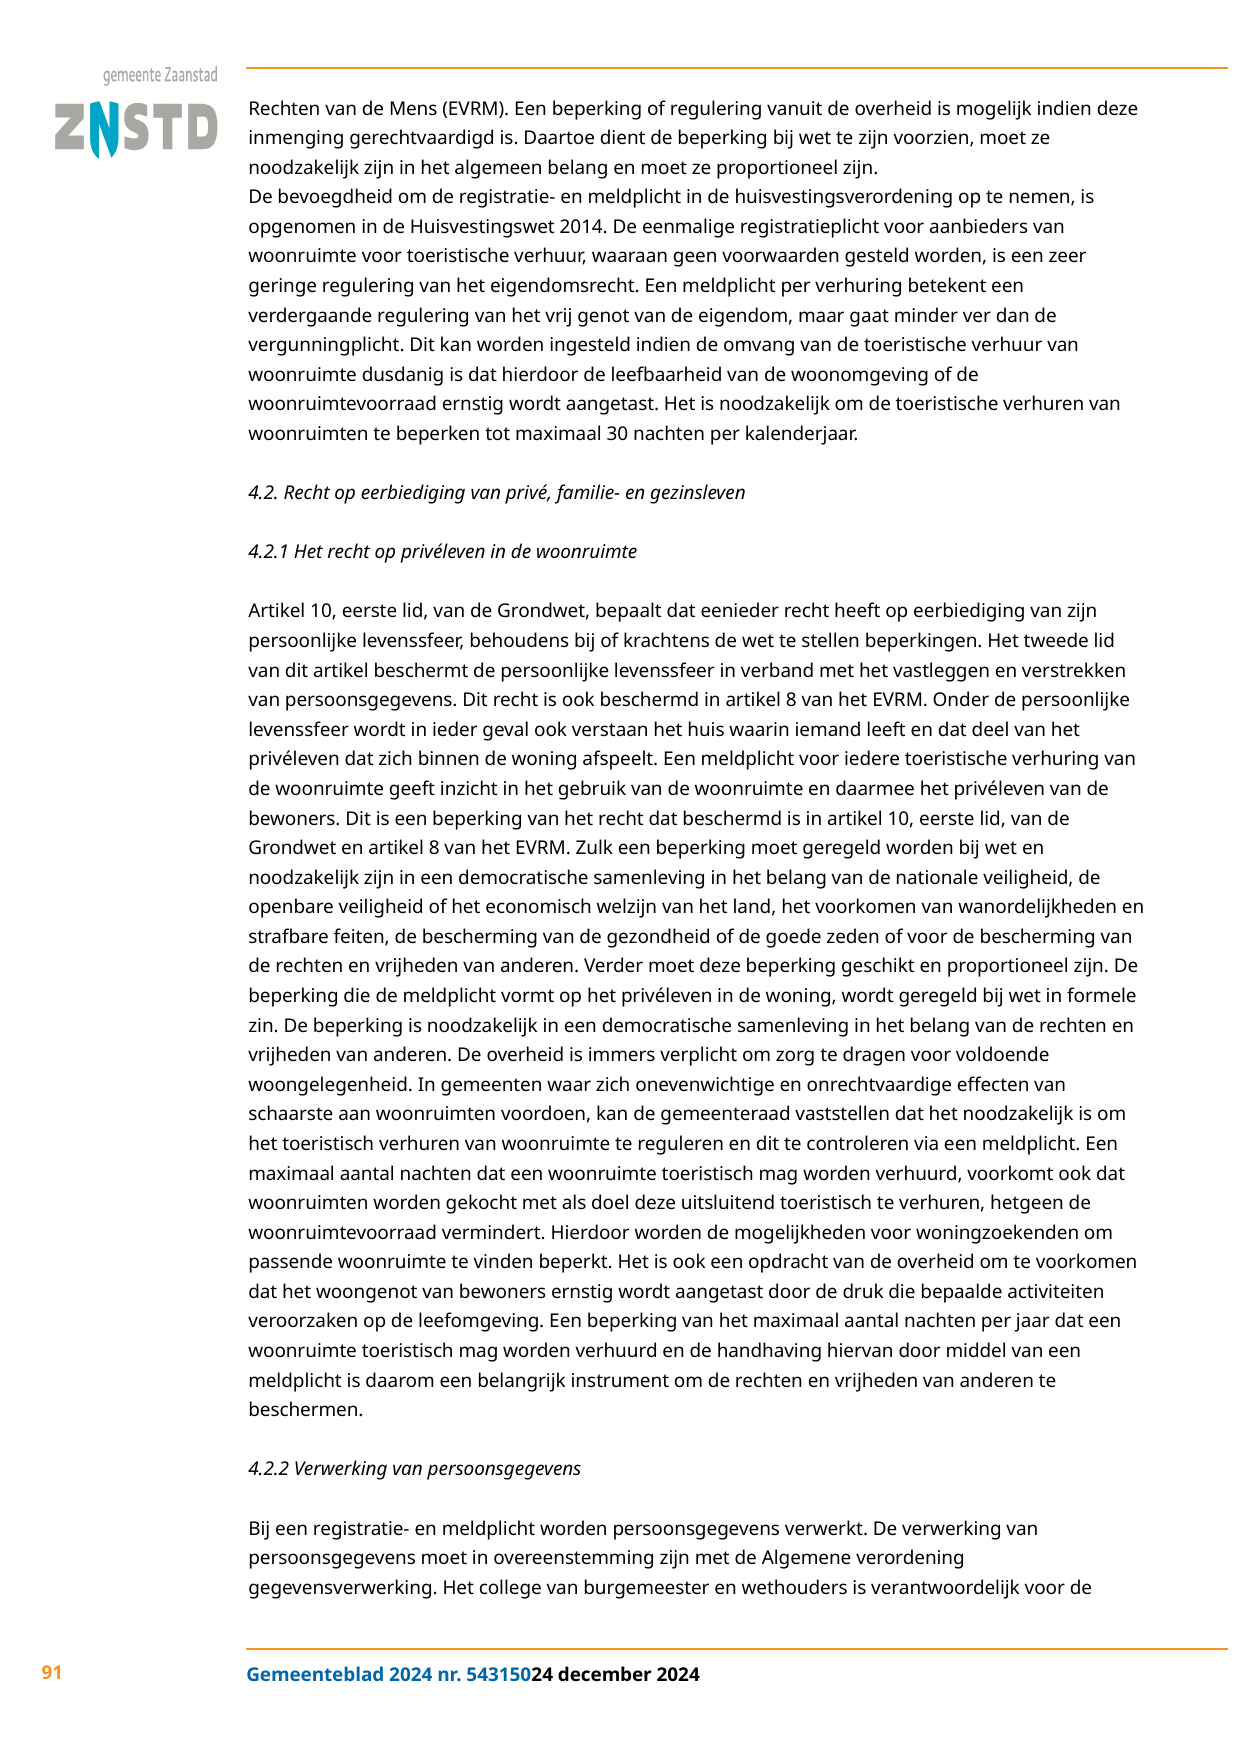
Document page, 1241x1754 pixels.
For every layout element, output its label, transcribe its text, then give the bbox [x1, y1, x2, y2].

text 4.2.2 Verwerking van persoonsgegevens [248, 1456, 1152, 1481]
text Artikel 10, eerste lid, van de Grondwet, bepaalt dat eenieder recht heeft op eerbiediging van zijn persoonlijke levenssfeer, behoudens bij of krachtens de wet te stellen beperkingen. Het tweede lid van dit artikel beschermt de persoonlijke levenssfeer in verband met het vastleggen en verstrekken van persoonsgegevens. Dit recht is ook beschermd in artikel 8 van het EVRM. Onder de persoonlijke levenssfeer wordt in ieder geval ook verstaan het huis waarin iemand leeft en dat deel van het privéleven dat zich binnen de woning afspeelt. Een meldplicht voor iedere toeristische verhuring van de woonruimte geeft inzicht in het gebruik van de woonruimte en daarmee het privéleven van de bewoners. Dit is een beperking van het recht dat beschermd is in artikel 10, eerste lid, van de Grondwet en artikel 8 van het EVRM. Zulk een beperking moet geregeld worden bij wet en noodzakelijk zijn in een democratische samenleving in het belang van de nationale veiligheid, de openbare veiligheid of het economisch welzijn van het land, het voorkomen van wanordelijkheden en strafbare feiten, de bescherming van de gezondheid of de goede zeden of voor de bescherming van de rechten en vrijheden van anderen. Verder moet deze beperking geschikt en proportioneel zijn. De beperking die de meldplicht vormt op het privéleven in de woning, wordt geregeld bij wet in formele zin. De beperking is noodzakelijk in een democratische samenleving in het belang van de rechten en vrijheden van anderen. De overheid is immers verplicht om zorg te dragen voor voldoende woongelegenheid. In gemeenten waar zich onevenwichtige en onrechtvaardige effecten van schaarste aan woonruimten voordoen, kan de gemeenteraad vaststellen dat het noodzakelijk is om het toeristisch verhuren van woonruimte te reguleren en dit te controleren via een meldplicht. Een maximaal aantal nachten dat een woonruimte toeristisch mag worden verhuurd, voorkomt ook dat woonruimten worden gekocht met als doel deze uitsluitend toeristisch te verhuren, hetgeen de woonruimtevoorraad vermindert. Hierdoor worden de mogelijkheden voor woningzoekenden om passende woonruimte te vinden beperkt. Het is ook een opdracht van de overheid om te voorkomen dat het woongenot van bewoners ernstig wordt aangetast door de druk die bepaalde activiteiten veroorzaken op de leefomgeving. Een beperking van het maximaal aantal nachten per jaar dat een woonruimte toeristisch mag worden verhuurd en de handhaving hiervan door middel van een meldplicht is daarom een belangrijk instrument om de rechten en vrijheden van anderen te beschermen. [248, 598, 1152, 1422]
text Rechten van de Mens (EVRM). Een beperking of regulering vanuit de overheid is mogelijk indien deze inmenging gerechtvaardigd is. Daartoe dient de beperking bij wet te zijn voorzien, moet ze noodzakelijk zijn in het algemeen belang en moet ze proportioneel zijn. [248, 95, 1152, 180]
text De bevoegdheid om de registratie- en meldplicht in de huisvestingsverordening op te nemen, is opgenomen in de Huisvestingswet 2014. De eenmalige registratieplicht voor aanbieders van woonruimte voor toeristische verhuur, waaraan geen voorwaarden gesteld worden, is een zeer geringe regulering van het eigendomsrecht. Een meldplicht per verhuring betekent een verdergaande regulering van het vrij genot van de eigendom, maar gaat minder ver dan de vergunningplicht. Dit kan worden ingesteld indien de omvang van de toeristische verhuur van woonruimte dusdanig is dat hierdoor de leefbaarheid van de woonomgeving of de woonruimtevoorraad ernstig wordt aangetast. Het is noodzakelijk om de toeristische verhuren van woonruimten te beperken tot maximaal 30 nachten per kalenderjaar. [248, 183, 1152, 446]
text 4.2.1 Het recht op privéleven in de woonruimte [248, 538, 1152, 564]
text Bij een registratie- en meldplicht worden persoonsgegevens verwerkt. De verwerking van persoonsgegevens moet in overeenstemming zijn met de Algemene verordening gegevensverwerking. Het college van burgemeester en wethouders is verantwoordelijk voor de [248, 1515, 1152, 1600]
picture [41, 47, 231, 172]
text 4.2. Recht op eerbiediging van privé, familie- en gezinsleven [248, 479, 1152, 505]
